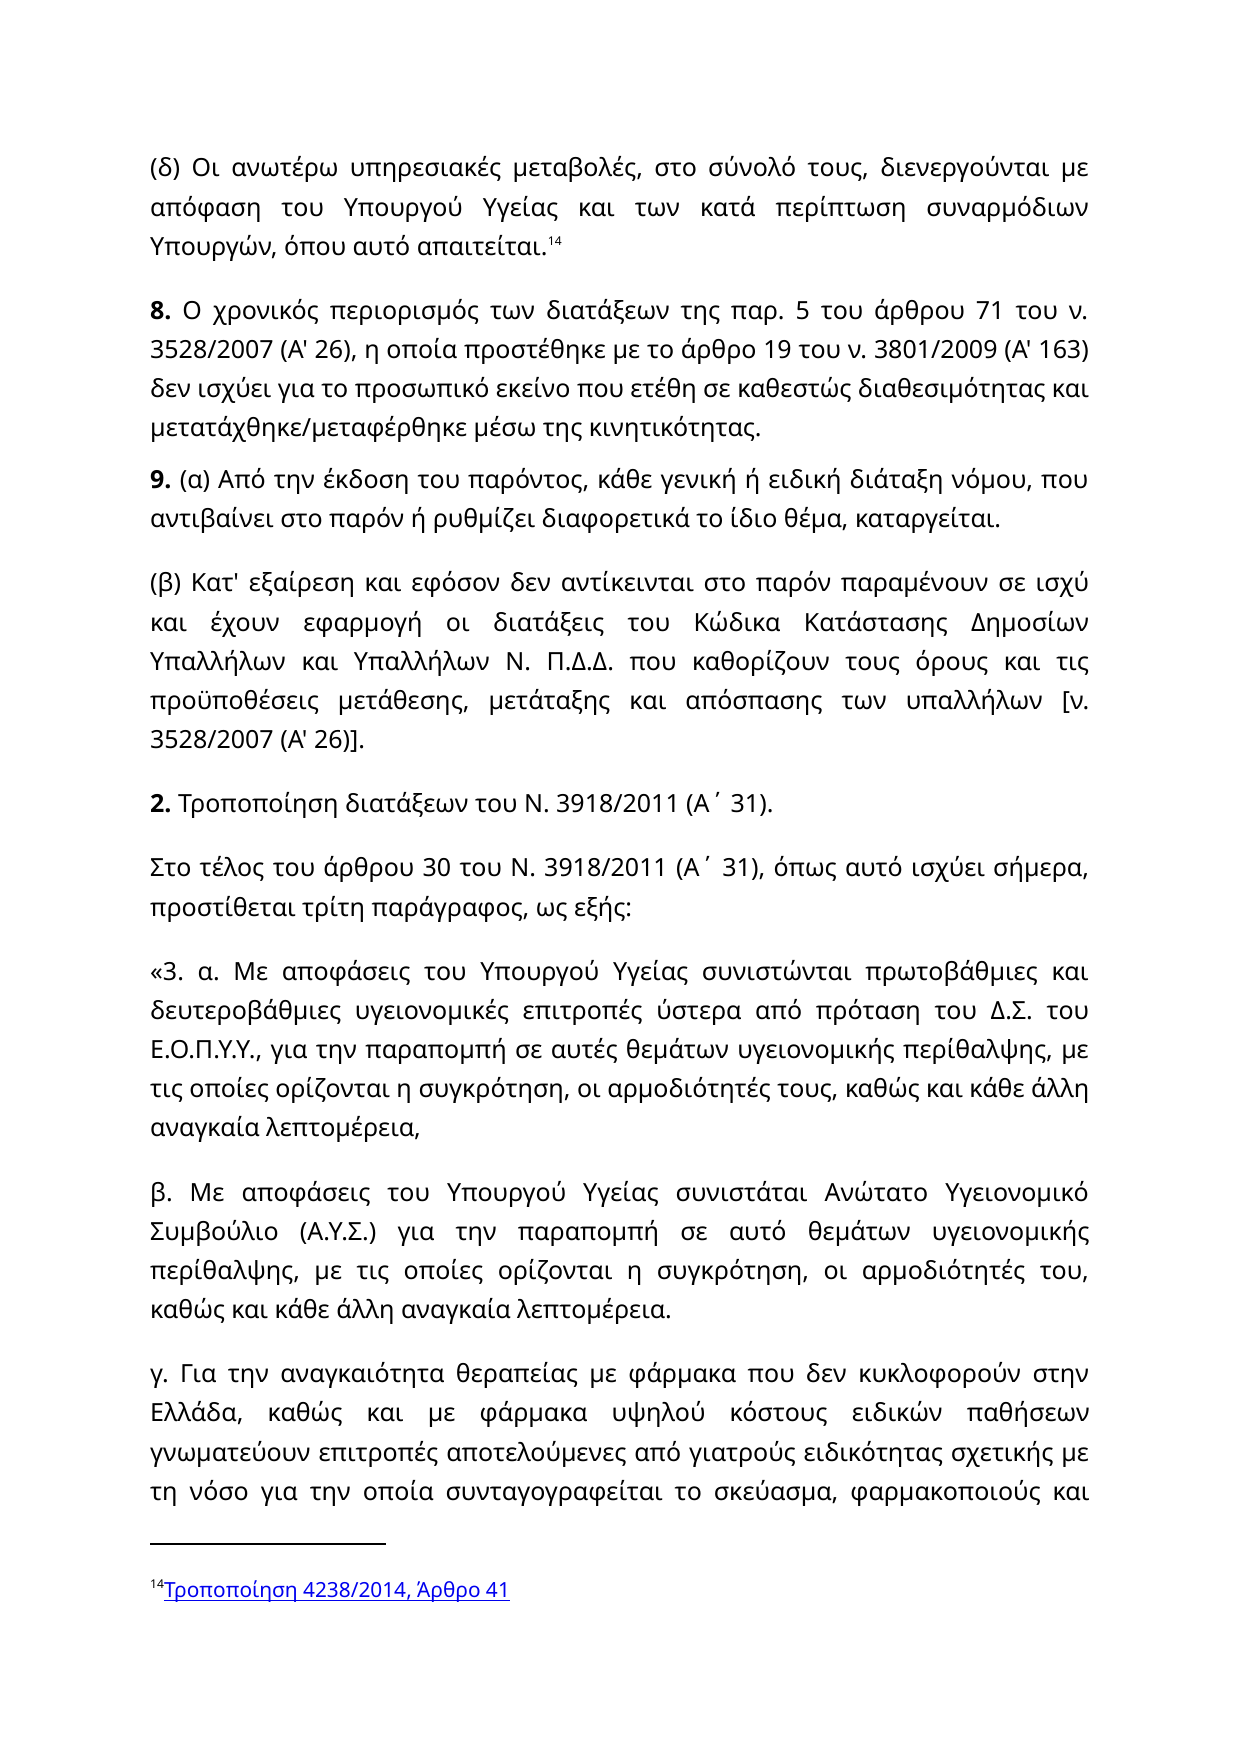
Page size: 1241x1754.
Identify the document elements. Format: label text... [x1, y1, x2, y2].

text 8. Ο χρονικός περιορισμός των διατάξεων της παρ. 5 του άρθρου 71 του ν. 3528/2007 (Α' 26), η οποία προστέθηκε με το άρθρο 19 του ν. 3801/2009 (Α' 163) δεν ισχύει για το προσωπικό εκείνο που ετέθη σε καθεστώς διαθεσιμότητας και μετατάχθηκε/μεταφέρθηκε μέσω της κινητικότητας. [150, 292, 1090, 444]
text «3. α. Με αποφάσεις του Υπουργού Υγείας συνιστώνται πρωτοβάθμιες και δευτεροβάθμιες υγειονομικές επιτροπές ύστερα από πρόταση του Δ.Σ. του Ε.Ο.Π.Υ.Υ., για την παραπομπή σε αυτές θεμάτων υγειονομικής περίθαλψης, με τις οποίες ορίζονται η συγκρότηση, οι αρμοδιότητές τους, καθώς και κάθε άλλη αναγκαία λεπτομέρεια, [150, 953, 1090, 1144]
text β. Με αποφάσεις του Υπουργού Υγείας συνιστάται Ανώτατο Υγειονομικό Συμβούλιο (Α.Υ.Σ.) για την παραπομπή σε αυτό θεμάτων υγειονομικής περίθαλψης, με τις οποίες ορίζονται η συγκρότηση, οι αρμοδιότητές του, καθώς και κάθε άλλη αναγκαία λεπτομέρεια. [150, 1174, 1090, 1326]
text 2. Τροποποίηση διατάξεων του Ν. 3918/2011 (Α΄ 31). [150, 786, 1090, 820]
text 9. (α) Από την έκδοση του παρόντος, κάθε γενική ή ειδική διάταξη νόμου, που αντιβαίνει στο παρόν ή ρυθμίζει διαφορετικά το ίδιο θέμα, καταργείται. [150, 462, 1090, 535]
text (β) Κατ' εξαίρεση και εφόσον δεν αντίκεινται στο παρόν παραμένουν σε ισχύ και έχουν εφαρμογή οι διατάξεις του Κώδικα Κατάστασης Δημοσίων Υπαλλήλων και Υπαλλήλων Ν. Π.Δ.Δ. που καθορίζουν τους όρους και τις προϋποθέσεις μετάθεσης, μετάταξης και απόσπασης των υπαλλήλων [ν. 3528/2007 (Α' 26)]. [150, 565, 1090, 756]
text γ. Για την αναγκαιότητα θεραπείας με φάρμακα που δεν κυκλοφορούν στην Ελλάδα, καθώς και με φάρμακα υψηλού κόστους ειδικών παθήσεων γνωματεύουν επιτροπές αποτελούμενες από γιατρούς ειδικότητας σχετικής με τη νόσο για την οποία συνταγογραφείται το σκεύασμα, φαρμακοποιούς και [150, 1356, 1090, 1507]
text Τροποποίηση 4238/2014, Άρθρο 41 [150, 1576, 1090, 1604]
text Στο τέλος του άρθρου 30 του Ν. 3918/2011 (Α΄ 31), όπως αυτό ισχύει σήμερα, προστίθεται τρίτη παράγραφος, ως εξής: [150, 850, 1090, 923]
text (δ) Οι ανωτέρω υπηρεσιακές μεταβολές, στο σύνολό τους, διενεργούνται με απόφαση του Υπουργού Υγείας και των κατά περίπτωση συναρμόδιων Υπουργών, όπου αυτό απαιτείται. [150, 150, 1090, 262]
